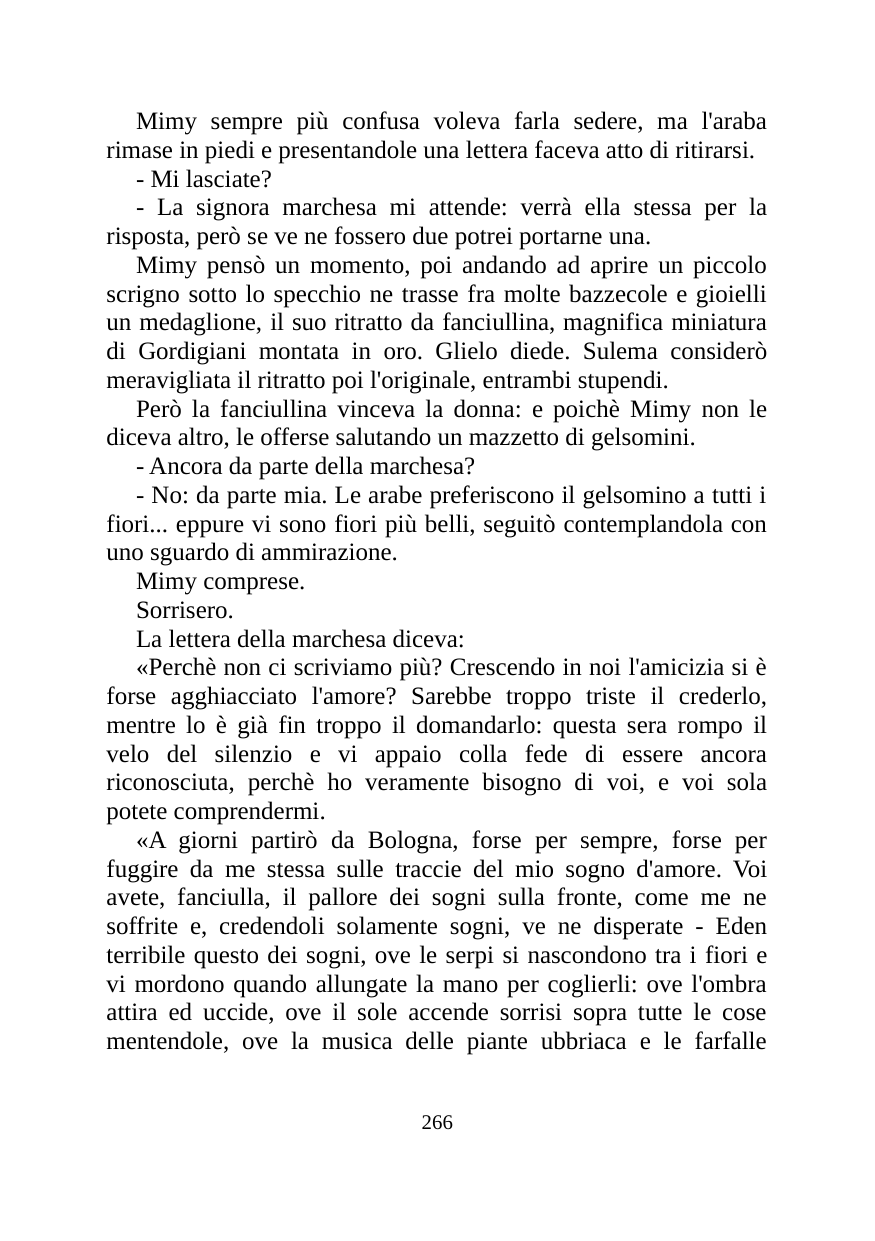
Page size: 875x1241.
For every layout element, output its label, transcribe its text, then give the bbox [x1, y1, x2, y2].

text - Ancora da parte della marchesa? [106, 451, 768, 480]
text «A giorni partirò da Bologna, forse per sempre, forse per fuggire da me stessa sulle traccie del mio sogno d'amore. Voi avete, fanciulla, il pallore dei sogni sulla fronte, come me ne soffrite e, credendoli solamente sogni, ve ne disperate - Eden terribile questo dei sogni, ove le serpi si nascondono tra i fiori e vi mordono quando allungate la mano per coglierli: ove l'ombra attira ed uccide, ove il sole accende sorrisi sopra tutte le cose mentendole, ove la musica delle piante ubbriaca e le farfalle [106, 825, 768, 1055]
text - No: da parte mia. Le arabe preferiscono il gelsomino a tutti i fiori... eppure vi sono fiori più belli, seguitò contemplandola con uno sguardo di ammirazione. [106, 480, 768, 566]
text «Perchè non ci scriviamo più? Crescendo in noi l'amicizia si è forse agghiacciato l'amore? Sarebbe troppo triste il crederlo, mentre lo è già fin troppo il domandarlo: questa sera rompo il velo del silenzio e vi appaio colla fede di essere ancora riconosciuta, perchè ho veramente bisogno di voi, e voi sola potete comprendermi. [106, 652, 768, 825]
text Mimy sempre più confusa voleva farla sedere, ma l'araba rimase in piedi e presentandole una lettera faceva atto di ritirarsi. [106, 106, 768, 164]
text La lettera della marchesa diceva: [106, 624, 768, 652]
text Mimy pensò un momento, poi andando ad aprire un piccolo scrigno sotto lo specchio ne trasse fra molte bazzecole e gioielli un medaglione, il suo ritratto da fanciullina, magnifica miniatura di Gordigiani montata in oro. Glielo diede. Sulema considerò meravigliata il ritratto poi l'originale, entrambi stupendi. [106, 250, 768, 394]
text Però la fanciullina vinceva la donna: e poichè Mimy non le diceva altro, le offerse salutando un mazzetto di gelsomini. [106, 394, 768, 451]
text Mimy comprese. [106, 566, 768, 595]
text - Mi lasciate? [106, 164, 768, 192]
text Sorrisero. [106, 595, 768, 624]
text - La signora marchesa mi attende: verrà ella stessa per la risposta, però se ve ne fossero due potrei portarne una. [106, 192, 768, 250]
